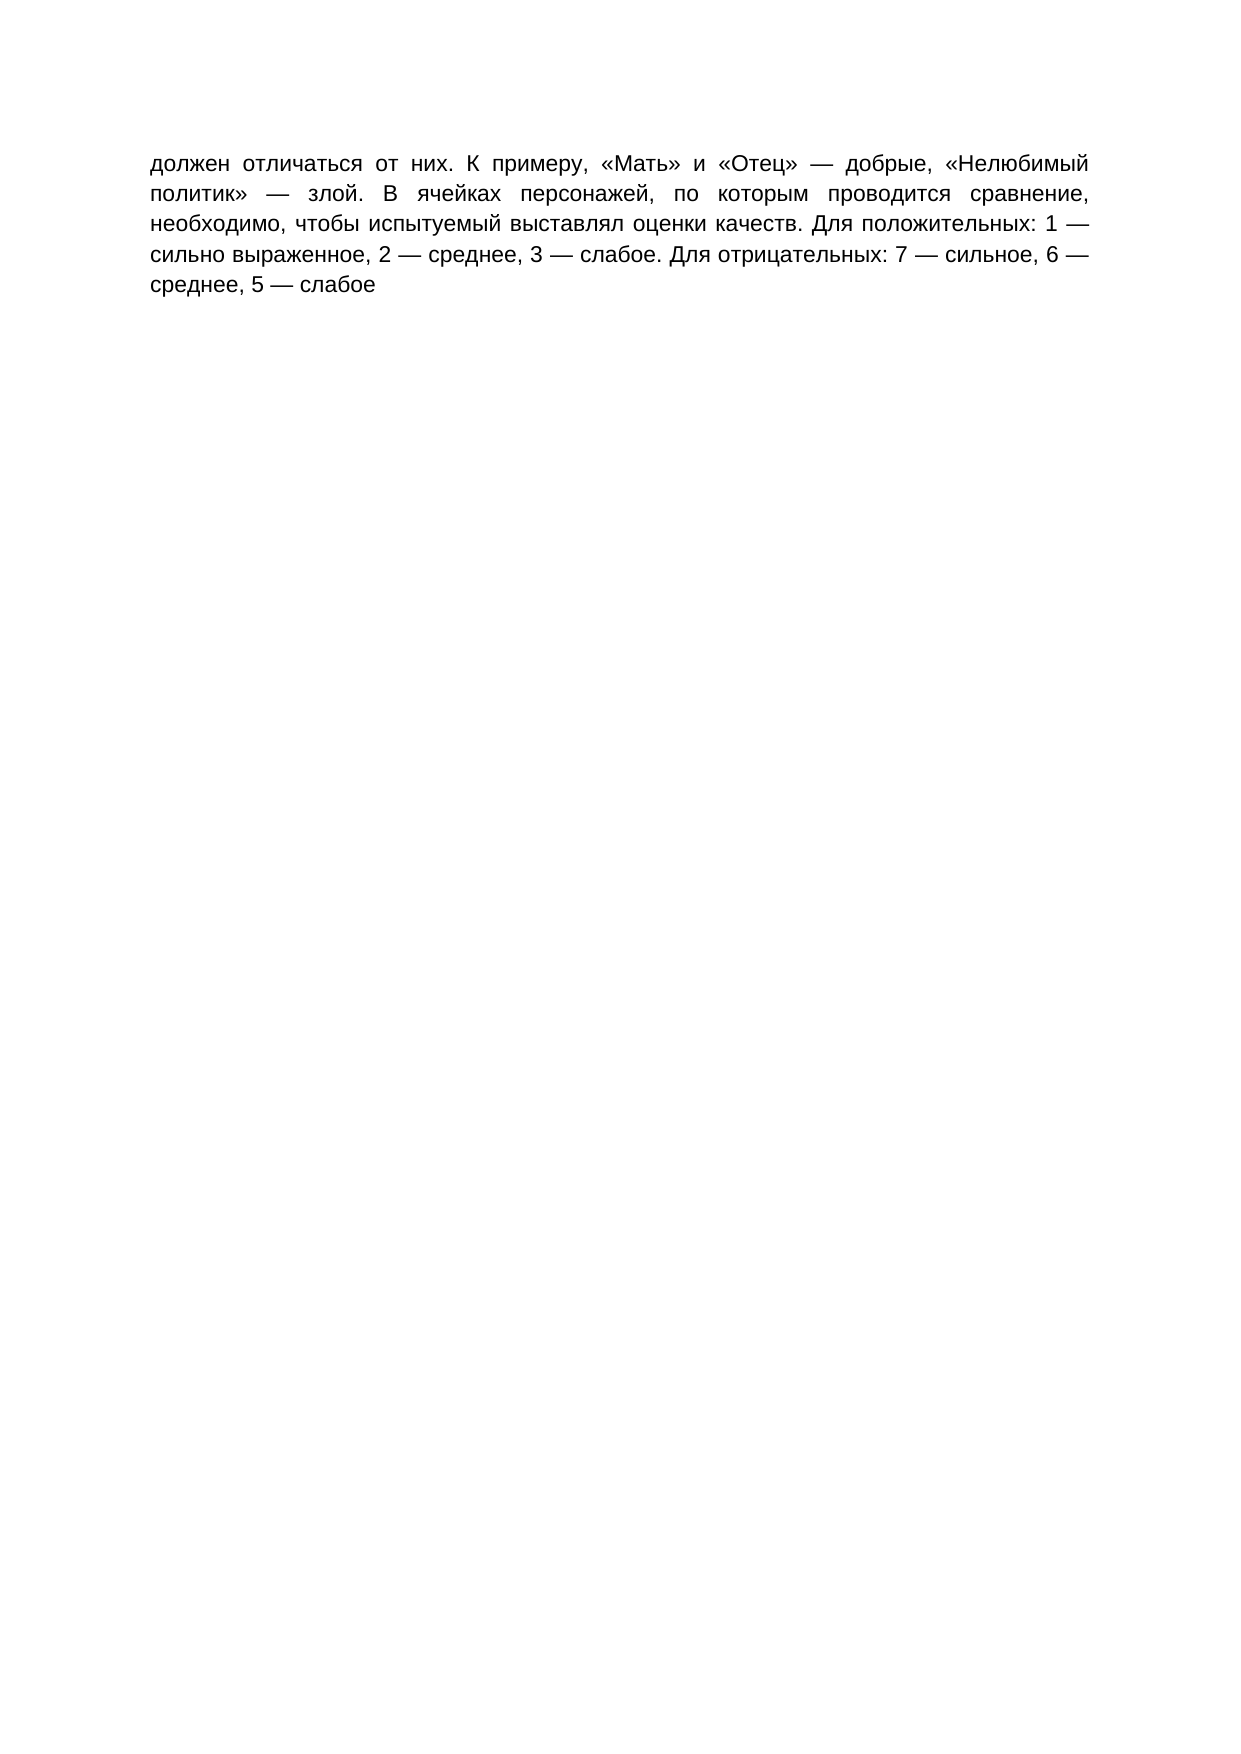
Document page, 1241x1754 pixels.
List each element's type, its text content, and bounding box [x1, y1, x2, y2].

text должен отличаться от них. К примеру, «Мать» и «Отец» — добрые, «Нелюбимый политик» — злой. В ячейках персонажей, по которым проводится сравнение, необходимо, чтобы испытуемый выставлял оценки качеств. Для положительных: 1 — сильно выраженное, 2 — среднее, 3 — слабое. Для отрицательных: 7 — сильное, 6 — среднее, 5 — слабое [150, 150, 1090, 297]
